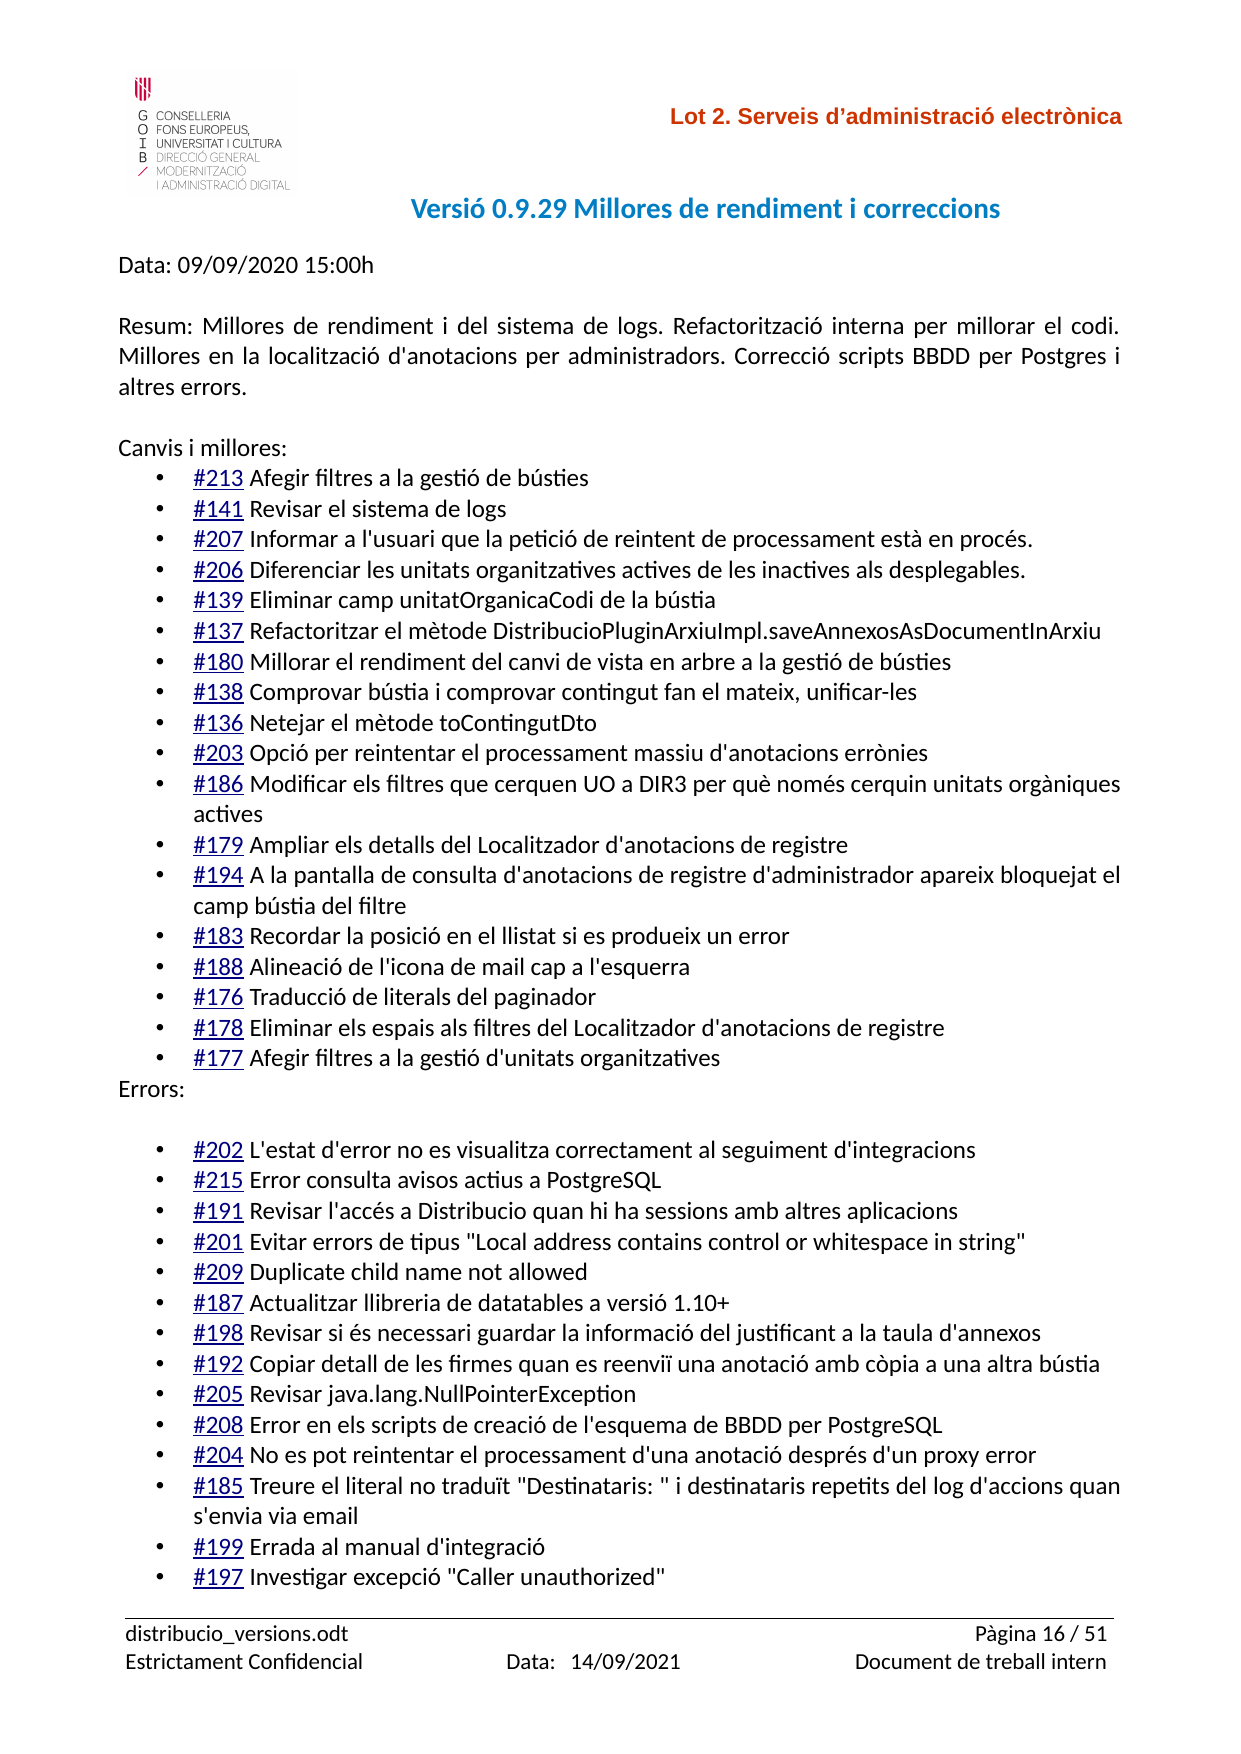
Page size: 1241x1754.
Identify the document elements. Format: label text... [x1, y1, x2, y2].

list #176 Traducció de literals del paginador [156, 981, 1122, 1012]
list #185 Treure el literal no traduït "Destinataris: " i destinataris repetits del log d'accions quan s'envia via email [156, 1470, 1122, 1531]
list #207 Informar a l'usuari que la petició de reintent de processament està en procés. [156, 524, 1122, 554]
list #199 Errada al manual d'integració [156, 1531, 1122, 1561]
list #141 Revisar el sistema de logs [156, 493, 1122, 524]
list #137 Refactoritzar el mètode DistribucioPluginArxiuImpl.saveAnnexosAsDocumentInArxiu [156, 615, 1122, 646]
list #208 Error en els scripts de creació de l'esquema de BBDD per PostgreSQL [156, 1409, 1122, 1439]
list #192 Copiar detall de les firmes quan es reenviï una anotació amb còpia a una altra bústia [156, 1348, 1122, 1378]
list #188 Alineació de l'icona de mail cap a l'esquerra [156, 951, 1122, 981]
list #177 Afegir filtres a la gestió d'unitats organitzatives [156, 1042, 1122, 1073]
subtitle Versió 0.9.29 Millores de rendiment i correccions [153, 190, 1122, 225]
text Canvis i millores: [118, 432, 1122, 463]
list #194 A la pantalla de consulta d'anotacions de registre d'administrador apareix bloquejat el camp bústia del filtre [156, 859, 1122, 920]
text Data: 09/09/2020 15:00h [118, 249, 1122, 279]
list #179 Ampliar els detalls del Localitzador d'anotacions de registre [156, 829, 1122, 859]
list #191 Revisar l'accés a Distribucio quan hi ha sessions amb altres aplicacions [156, 1195, 1122, 1226]
list #198 Revisar si és necessari guardar la informació del justificant a la taula d'annexos [156, 1317, 1122, 1348]
list #203 Opció per reintentar el processament massiu d'anotacions errònies [156, 737, 1122, 768]
list #197 Investigar excepció "Caller unauthorized" [156, 1561, 1122, 1592]
list #206 Diferenciar les unitats organitzatives actives de les inactives als desplegables. [156, 554, 1122, 585]
list #136 Netejar el mètode toContingutDto [156, 707, 1122, 737]
list #186 Modificar els filtres que cerquen UO a DIR3 per què només cerquin unitats orgàniques actives [156, 768, 1122, 829]
list #202 L'estat d'error no es visualitza correctament al seguiment d'integracions [156, 1134, 1122, 1164]
list #180 Millorar el rendiment del canvi de vista en arbre a la gestió de bústies [156, 646, 1122, 676]
list #201 Evitar errors de tipus "Local address contains control or whitespace in string" [156, 1226, 1122, 1256]
list #213 Afegir filtres a la gestió de bústies [156, 463, 1122, 493]
list #139 Eliminar camp unitatOrganicaCodi de la bústia [156, 585, 1122, 615]
list #215 Error consulta avisos actius a PostgreSQL [156, 1164, 1122, 1195]
list #138 Comprovar bústia i comprovar contingut fan el mateix, unificar-les [156, 676, 1122, 707]
list #178 Eliminar els espais als filtres del Localitzador d'anotacions de registre [156, 1012, 1122, 1042]
picture [126, 70, 299, 197]
list #204 No es pot reintentar el processament d'una anotació després d'un proxy error [156, 1439, 1122, 1470]
list #183 Recordar la posició en el llistat si es produeix un error [156, 920, 1122, 951]
text Errors: [118, 1073, 1122, 1103]
text Resum: Millores de rendiment i del sistema de logs. Refactorització interna per millorar el codi. Millores en la localització d'anotacions per administradors. Correcció scripts BBDD per Postgres i altres errors. [118, 310, 1122, 402]
list #205 Revisar java.lang.NullPointerException [156, 1378, 1122, 1409]
list #187 Actualitzar llibreria de datatables a versió 1.10+ [156, 1287, 1122, 1317]
list #209 Duplicate child name not allowed [156, 1256, 1122, 1287]
